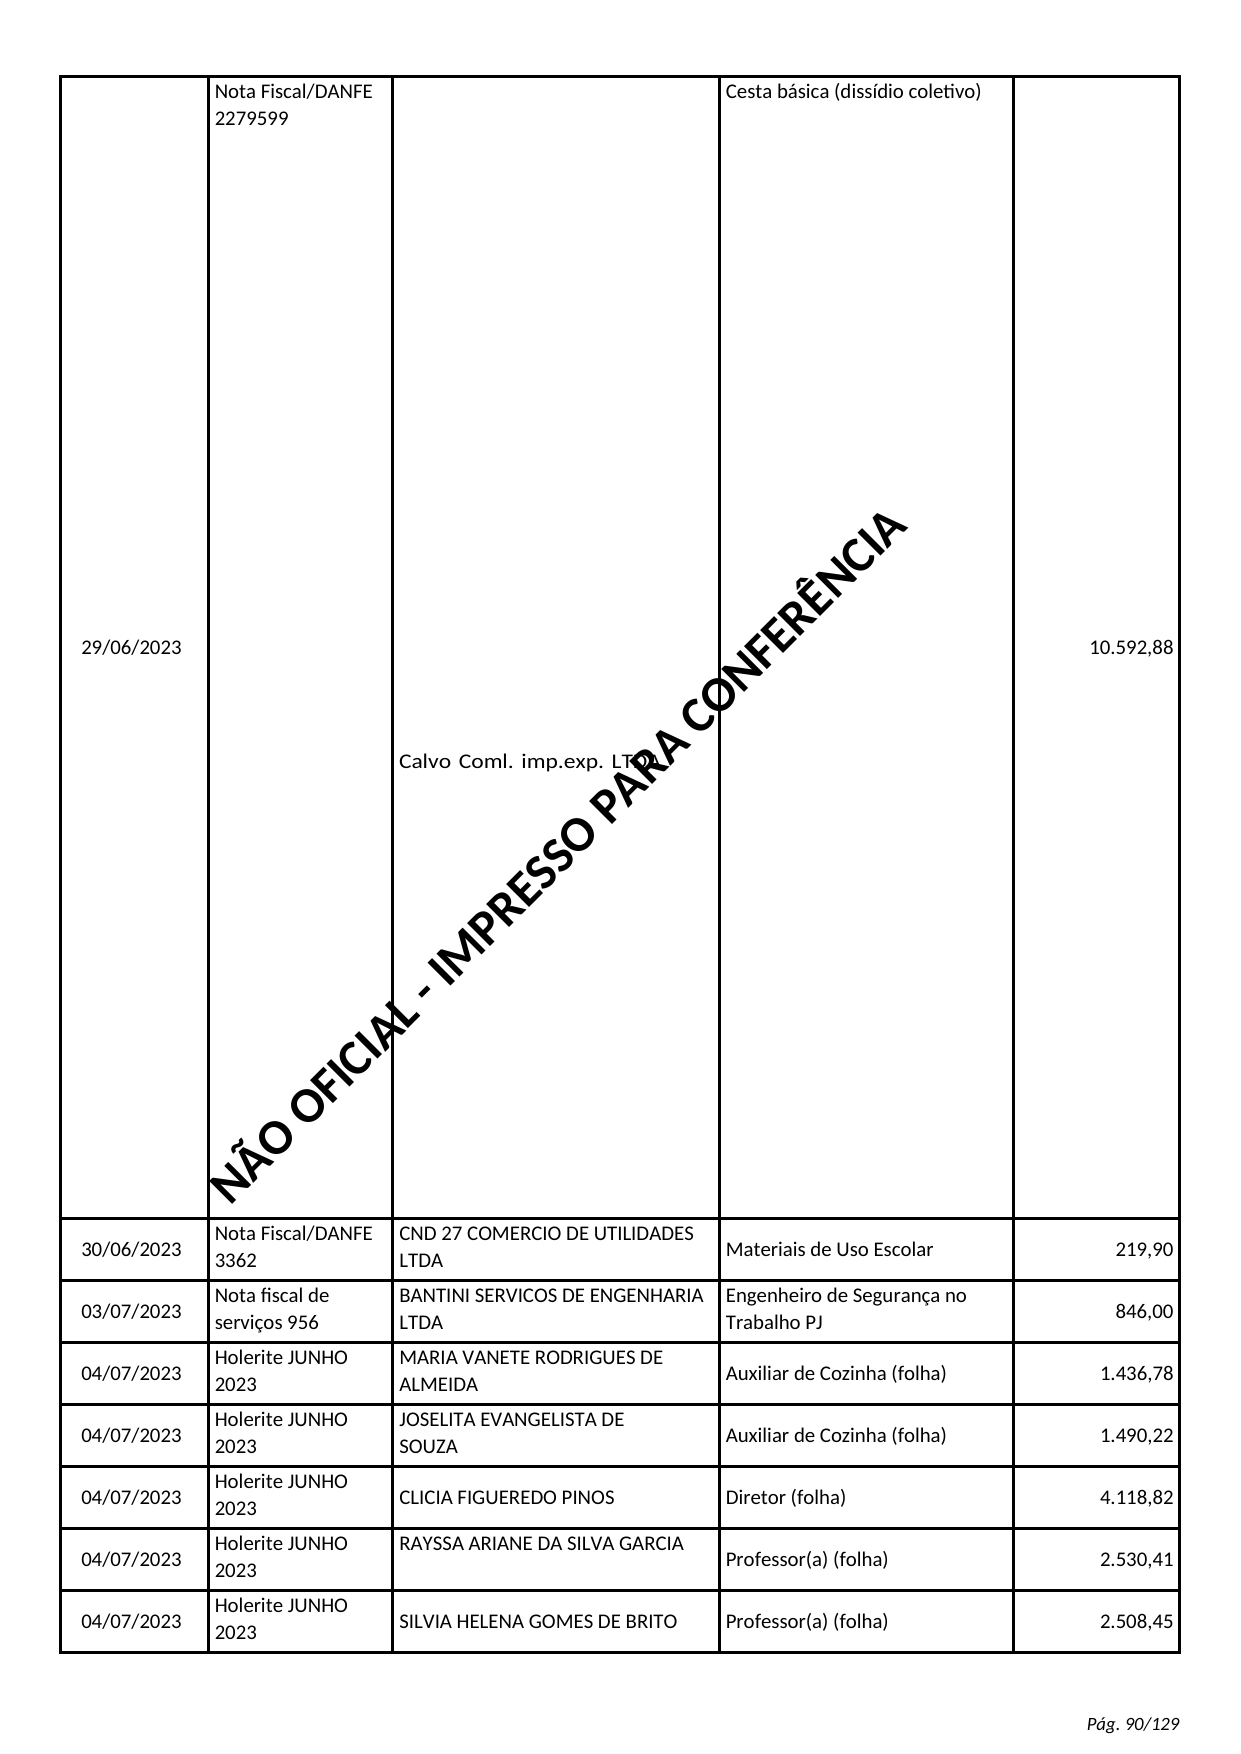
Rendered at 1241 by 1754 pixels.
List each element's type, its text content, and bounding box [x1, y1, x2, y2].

table_cell 10.592,88 [1015, 78, 1178, 1217]
table_cell RAYSSA ARIANE DA SILVA GARCIA [394, 1530, 718, 1589]
table_cell 04/07/2023 [62, 1592, 207, 1651]
table_cell Engenheiro de Segurança no Trabalho PJ [721, 1282, 1012, 1341]
table_cell 2.508,45 [1015, 1592, 1178, 1651]
table_cell Materiais de Uso Escolar [721, 1220, 1012, 1279]
table_cell 4.118,82 [1015, 1468, 1178, 1527]
table_cell Professor(a) (folha) [721, 1530, 1012, 1589]
table_cell 03/07/2023 [62, 1282, 207, 1341]
table_cell SILVIA HELENA GOMES DE BRITO [394, 1592, 718, 1651]
table_cell 04/07/2023 [62, 1344, 207, 1403]
table_cell 1.436,78 [1015, 1344, 1178, 1403]
table_cell MARIA VANETE RODRIGUES DE ALMEIDA [394, 1344, 718, 1403]
table_cell BANTINI SERVICOS DE ENGENHARIA LTDA [394, 1282, 718, 1341]
table_cell CND 27 COMERCIO DE UTILIDADES LTDA [394, 1220, 718, 1279]
table_cell 846,00 [1015, 1282, 1178, 1341]
table_cell 1.490,22 [1015, 1406, 1178, 1465]
table_cell [394, 78, 718, 1217]
table_cell 2.530,41 [1015, 1530, 1178, 1589]
table_cell CLICIA FIGUEREDO PINOS [394, 1468, 718, 1527]
table_cell [708, 684, 718, 705]
table_cell Holerite JUNHO 2023 [210, 1344, 391, 1403]
table_cell Nota Fiscal/DANFE 2279599 [210, 78, 391, 1217]
table_cell 04/07/2023 [62, 1468, 207, 1527]
table_cell Holerite JUNHO 2023 [210, 1530, 391, 1589]
table_cell Holerite JUNHO 2023 [210, 1592, 391, 1651]
table_cell 30/06/2023 [62, 1220, 207, 1279]
table_cell Diretor (folha) [721, 1468, 1012, 1527]
table_cell JOSELITA EVANGELISTA DE SOUZA [394, 1406, 718, 1465]
table_cell 29/06/2023 [62, 78, 207, 1217]
table_cell 04/07/2023 [62, 1530, 207, 1589]
table_cell Holerite JUNHO 2023 [210, 1406, 391, 1465]
table_cell 219,90 [1015, 1220, 1178, 1279]
table_cell Auxiliar de Cozinha (folha) [721, 1406, 1012, 1465]
table_cell Nota Fiscal/DANFE 3362 [210, 1220, 391, 1279]
table_cell Auxiliar de Cozinha (folha) [721, 1344, 1012, 1403]
table_cell Nota fiscal de serviços 956 [210, 1282, 391, 1341]
table_cell Cesta básica (dissídio coletivo) [721, 78, 1012, 1217]
table_cell Professor(a) (folha) [721, 1592, 1012, 1651]
table_cell 04/07/2023 [62, 1406, 207, 1465]
table_cell Holerite JUNHO 2023 [210, 1468, 391, 1527]
